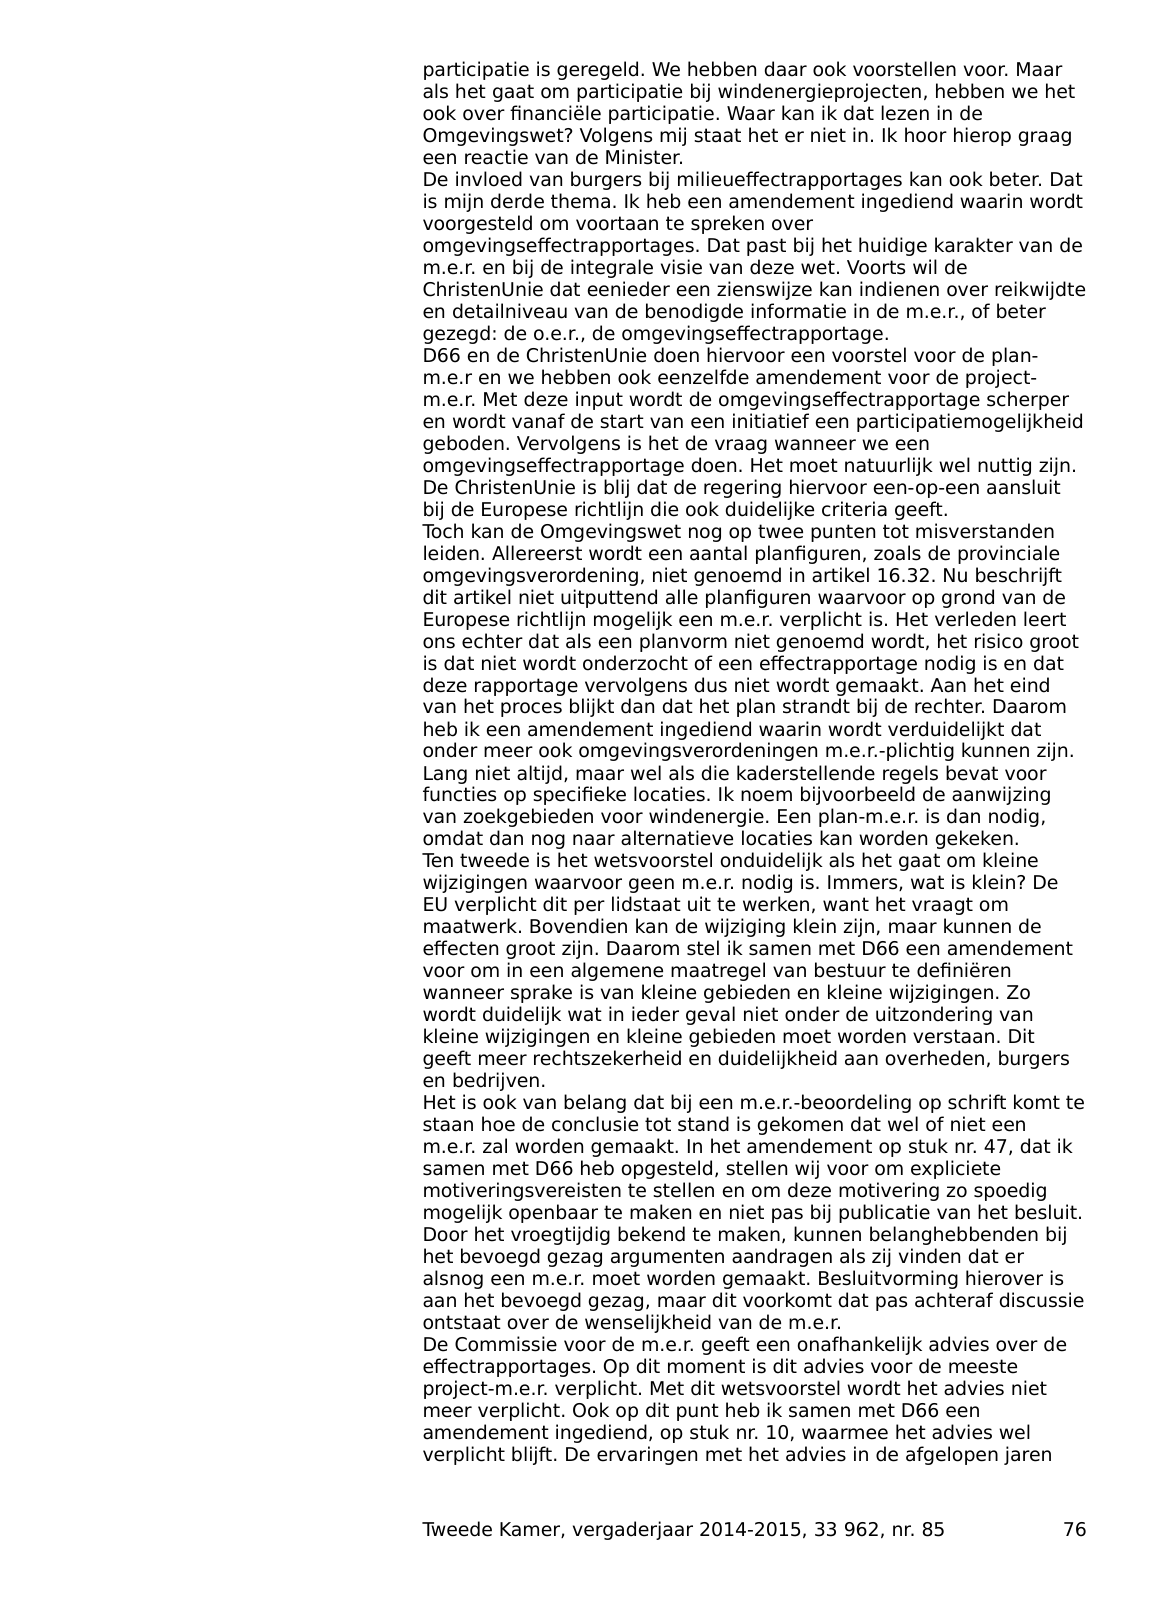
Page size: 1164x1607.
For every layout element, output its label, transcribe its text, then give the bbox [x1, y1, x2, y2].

text Ten tweede is het wetsvoorstel onduidelijk als het gaat om kleine wijzigingen waarvoor geen m.e.r. nodig is. Immers, wat is klein? De EU verplicht dit per lidstaat uit te werken, want het vraagt om maatwerk. Bovendien kan de wijziging klein zijn, maar kunnen de effecten groot zijn. Daarom stel ik samen met D66 een amendement voor om in een algemene maatregel van bestuur te definiëren wanneer sprake is van kleine gebieden en kleine wijzigingen. Zo wordt duidelijk wat in ieder geval niet onder de uitzondering van kleine wijzigingen en kleine gebieden moet worden verstaan. Dit geeft meer rechtszekerheid en duidelijkheid aan overheden, burgers en bedrijven. [422, 850, 1087, 1092]
text De Commissie voor de m.e.r. geeft een onafhankelijk advies over de effectrapportages. Op dit moment is dit advies voor de meeste project-m.e.r. verplicht. Met dit wetsvoorstel wordt het advies niet meer verplicht. Ook op dit punt heb ik samen met D66 een amendement ingediend, op stuk nr. 10, waarmee het advies wel verplicht blijft. De ervaringen met het advies in de afgelopen jaren [422, 1334, 1087, 1466]
text Het is ook van belang dat bij een m.e.r.-beoordeling op schrift komt te staan hoe de conclusie tot stand is gekomen dat wel of niet een m.e.r. zal worden gemaakt. In het amendement op stuk nr. 47, dat ik samen met D66 heb opgesteld, stellen wij voor om expliciete motiveringsvereisten te stellen en om deze motivering zo spoedig mogelijk openbaar te maken en niet pas bij publicatie van het besluit. Door het vroegtijdig bekend te maken, kunnen belanghebbenden bij het bevoegd gezag argumenten aandragen als zij vinden dat er alsnog een m.e.r. moet worden gemaakt. Besluitvorming hierover is aan het bevoegd gezag, maar dit voorkomt dat pas achteraf discussie ontstaat over de wenselijkheid van de m.e.r. [422, 1092, 1087, 1334]
text D66 en de ChristenUnie doen hiervoor een voorstel voor de plan-m.e.r en we hebben ook eenzelfde amendement voor de project-m.e.r. Met deze input wordt de omgevingseffectrapportage scherper en wordt vanaf de start van een initiatief een participatiemogelijkheid geboden. Vervolgens is het de vraag wanneer we een omgevingseffectrapportage doen. Het moet natuurlijk wel nuttig zijn. De ChristenUnie is blij dat de regering hiervoor een-op-een aansluit bij de Europese richtlijn die ook duidelijke criteria geeft. [422, 345, 1087, 521]
text Toch kan de Omgevingswet nog op twee punten tot misverstanden leiden. Allereerst wordt een aantal planfiguren, zoals de provinciale omgevingsverordening, niet genoemd in artikel 16.32. Nu beschrijft dit artikel niet uitputtend alle planfiguren waarvoor op grond van de Europese richtlijn mogelijk een m.e.r. verplicht is. Het verleden leert ons echter dat als een planvorm niet genoemd wordt, het risico groot is dat niet wordt onderzocht of een effectrapportage nodig is en dat deze rapportage vervolgens dus niet wordt gemaakt. Aan het eind van het proces blijkt dan dat het plan strandt bij de rechter. Daarom heb ik een amendement ingediend waarin wordt verduidelijkt dat onder meer ook omgevingsverordeningen m.e.r.-plichtig kunnen zijn. Lang niet altijd, maar wel als die kaderstellende regels bevat voor functies op specifieke locaties. Ik noem bijvoorbeeld de aanwijzing van zoekgebieden voor windenergie. Een plan-m.e.r. is dan nodig, omdat dan nog naar alternatieve locaties kan worden gekeken. [422, 521, 1087, 850]
text participatie is geregeld. We hebben daar ook voorstellen voor. Maar als het gaat om participatie bij windenergieprojecten, hebben we het ook over financiële participatie. Waar kan ik dat lezen in de Omgevingswet? Volgens mij staat het er niet in. Ik hoor hierop graag een reactie van de Minister. [422, 59, 1087, 169]
text De invloed van burgers bij milieueffectrapportages kan ook beter. Dat is mijn derde thema. Ik heb een amendement ingediend waarin wordt voorgesteld om voortaan te spreken over omgevingseffectrapportages. Dat past bij het huidige karakter van de m.e.r. en bij de integrale visie van deze wet. Voorts wil de ChristenUnie dat eenieder een zienswijze kan indienen over reikwijdte en detailniveau van de benodigde informatie in de m.e.r., of beter gezegd: de o.e.r., de omgevingseffectrapportage. [422, 169, 1087, 345]
